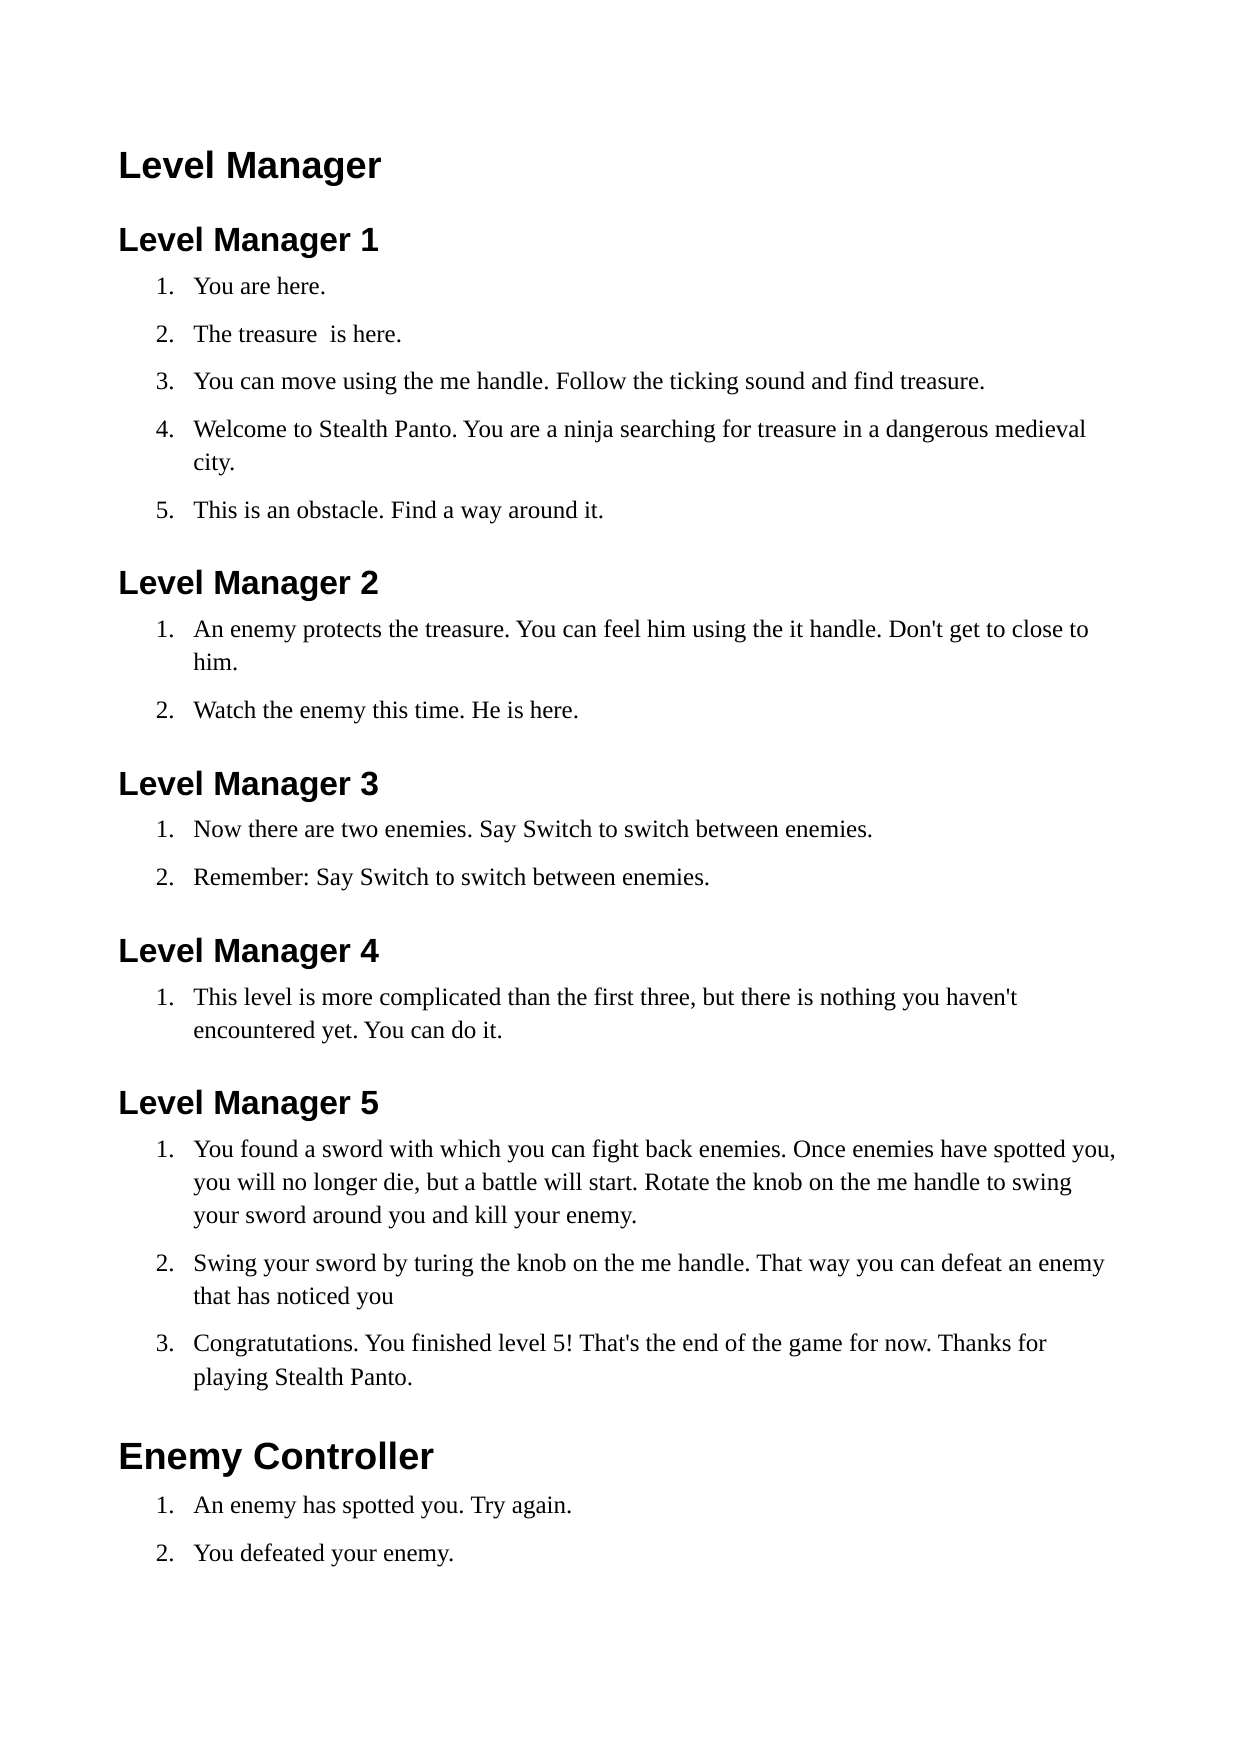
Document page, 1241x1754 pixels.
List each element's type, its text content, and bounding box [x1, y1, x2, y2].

list You are here. [156, 271, 1122, 300]
list This level is more complicated than the first three, but there is nothing you haven't encountered yet. You can do it. [156, 982, 1122, 1043]
list You can move using the me handle. Follow the ticking sound and find treasure. [156, 366, 1122, 395]
list You defeated your enemy. [156, 1538, 1122, 1567]
list Now there are two enemies. Say Switch to switch between enemies. [156, 814, 1122, 843]
list Congratutations. You finished level 5! That's the end of the game for now. Thanks for playing Stealth Panto. [156, 1328, 1122, 1390]
list The treasure is here. [156, 319, 1122, 348]
subtitle Level Manager [118, 143, 1122, 187]
subtitle Level Manager 4 [118, 931, 1122, 969]
subtitle Level Manager 3 [118, 763, 1122, 802]
list Watch the enemy this time. He is here. [156, 695, 1122, 724]
list Welcome to Stealth Panto. You are a ninja searching for treasure in a dangerous medieval city. [156, 414, 1122, 476]
list Swing your sword by turing the knob on the me handle. That way you can defeat an enemy that has noticed you [156, 1248, 1122, 1310]
subtitle Level Manager 2 [118, 563, 1122, 602]
list Remember: Say Switch to switch between enemies. [156, 862, 1122, 891]
list You found a sword with which you can fight back enemies. Once enemies have spotted you, you will no longer die, but a battle will start. Rotate the knob on the me handle to swing your sword around you and kill your enemy. [156, 1134, 1122, 1229]
subtitle Enemy Controller [118, 1434, 1122, 1478]
list This is an obstacle. Find a way around it. [156, 495, 1122, 523]
list An enemy has spotted you. Try again. [156, 1490, 1122, 1519]
list An enemy protects the treasure. You can feel him using the it handle. Don't get to close to him. [156, 614, 1122, 676]
subtitle Level Manager 5 [118, 1083, 1122, 1122]
subtitle Level Manager 1 [118, 220, 1122, 259]
